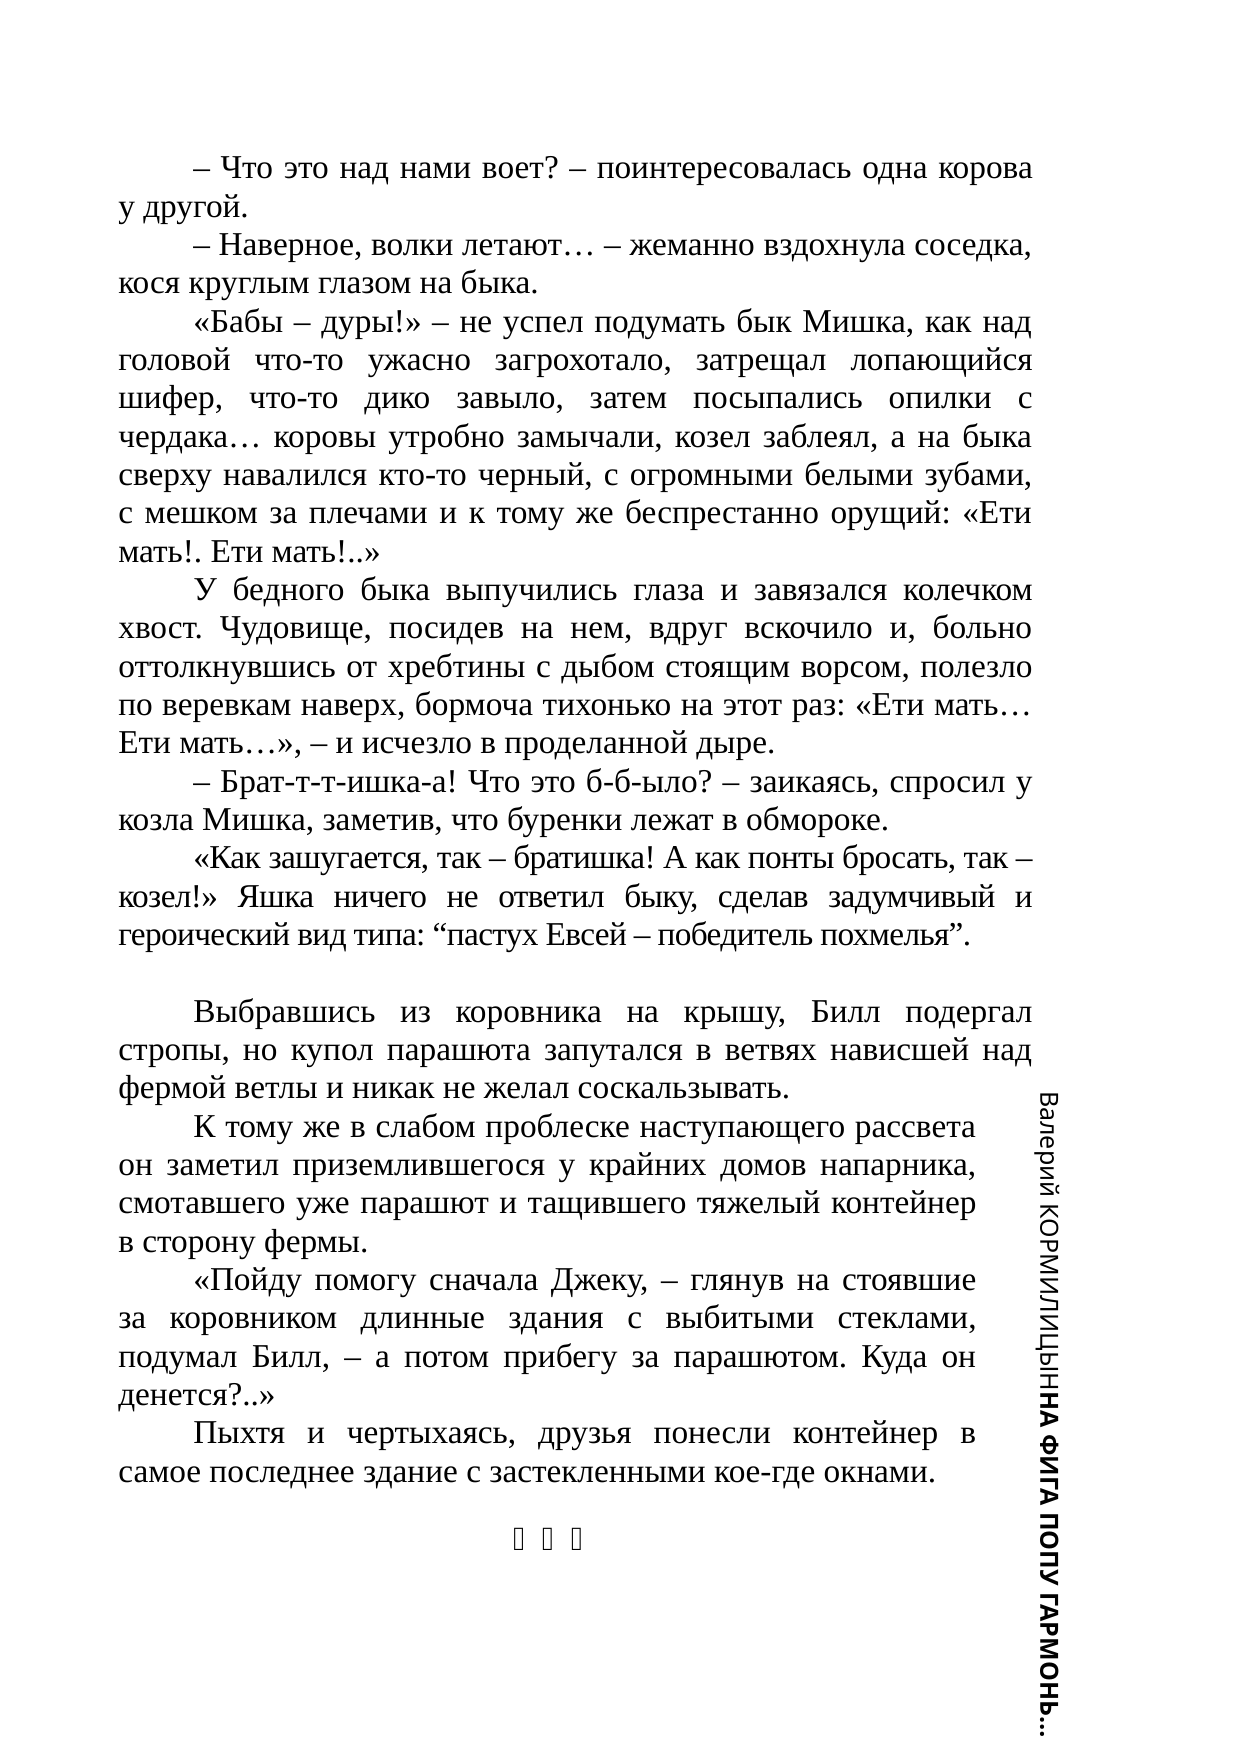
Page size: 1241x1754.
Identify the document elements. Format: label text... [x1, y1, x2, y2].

subtitle – Брат-т-т-ишка-а! Что это б-б-ыло? – заикаясь, спросил у козла Мишка, заметив, что буренки лежат в обмороке. [118, 761, 1033, 838]
subtitle «Бабы – дуры!» – не успел подумать бык Мишка, как над головой что-то ужасно загрохотало, затрещал лопающийся шифер, что-то дико завыло, затем посыпались опилки с чердака… коровы утробно замычали, козел заблеял, а на быка сверху навалился кто-то черный, с огромными белыми зубами, с мешком за плечами и к тому же беспрестанно орущий: «Ети мать!. Ети мать!..» [118, 301, 1033, 569]
subtitle Выбравшись из коровника на крышу, Билл подергал стропы, но купол парашюта запутался в ветвях нависшей над фермой ветлы и никак не желал соскальзывать. [118, 991, 1033, 1106]
subtitle К тому же в слабом проблеске наступающего рассвета он заметил приземлившегося у крайних домов напарника, смотавшего уже парашют и тащившего тяжелый контейнер в сторону фермы. [118, 1106, 1033, 1259]
subtitle – Что это над нами воет? – поинтересовалась одна корова у другой. [118, 148, 1033, 224]
subtitle «Пойду помогу сначала Джеку, – глянув на стоявшие за коровником длинные здания с выбитыми стеклами, подумал Билл, – а потом прибегу за парашютом. Куда он денется?..» [118, 1259, 1033, 1413]
text * * * [118, 1528, 1033, 1558]
subtitle «Как зашугается, так – братишка! А как понты бросать, так – козел!» Яшка ничего не ответил быку, сделав задумчивый и героический вид типа: “пастух Евсей – победитель похмелья”. [118, 838, 1033, 953]
subtitle У бедного быка выпучились глаза и завязался колечком хвост. Чудовище, посидев на нем, вдруг вскочило и, больно оттолкнувшись от хребтины с дыбом стоящим ворсом, полезло по веревкам наверх, бормоча тихонько на этот раз: «Ети мать… Ети мать…», – и исчезло в проделанной дыре. [118, 569, 1033, 761]
subtitle Пыхтя и чертыхаясь, друзья понесли контейнер в самое последнее здание с застекленными кое-где окнами. [118, 1413, 1033, 1489]
subtitle – Наверное, волки летают… – жеманно вздохнула соседка, кося круглым глазом на быка. [118, 224, 1033, 301]
